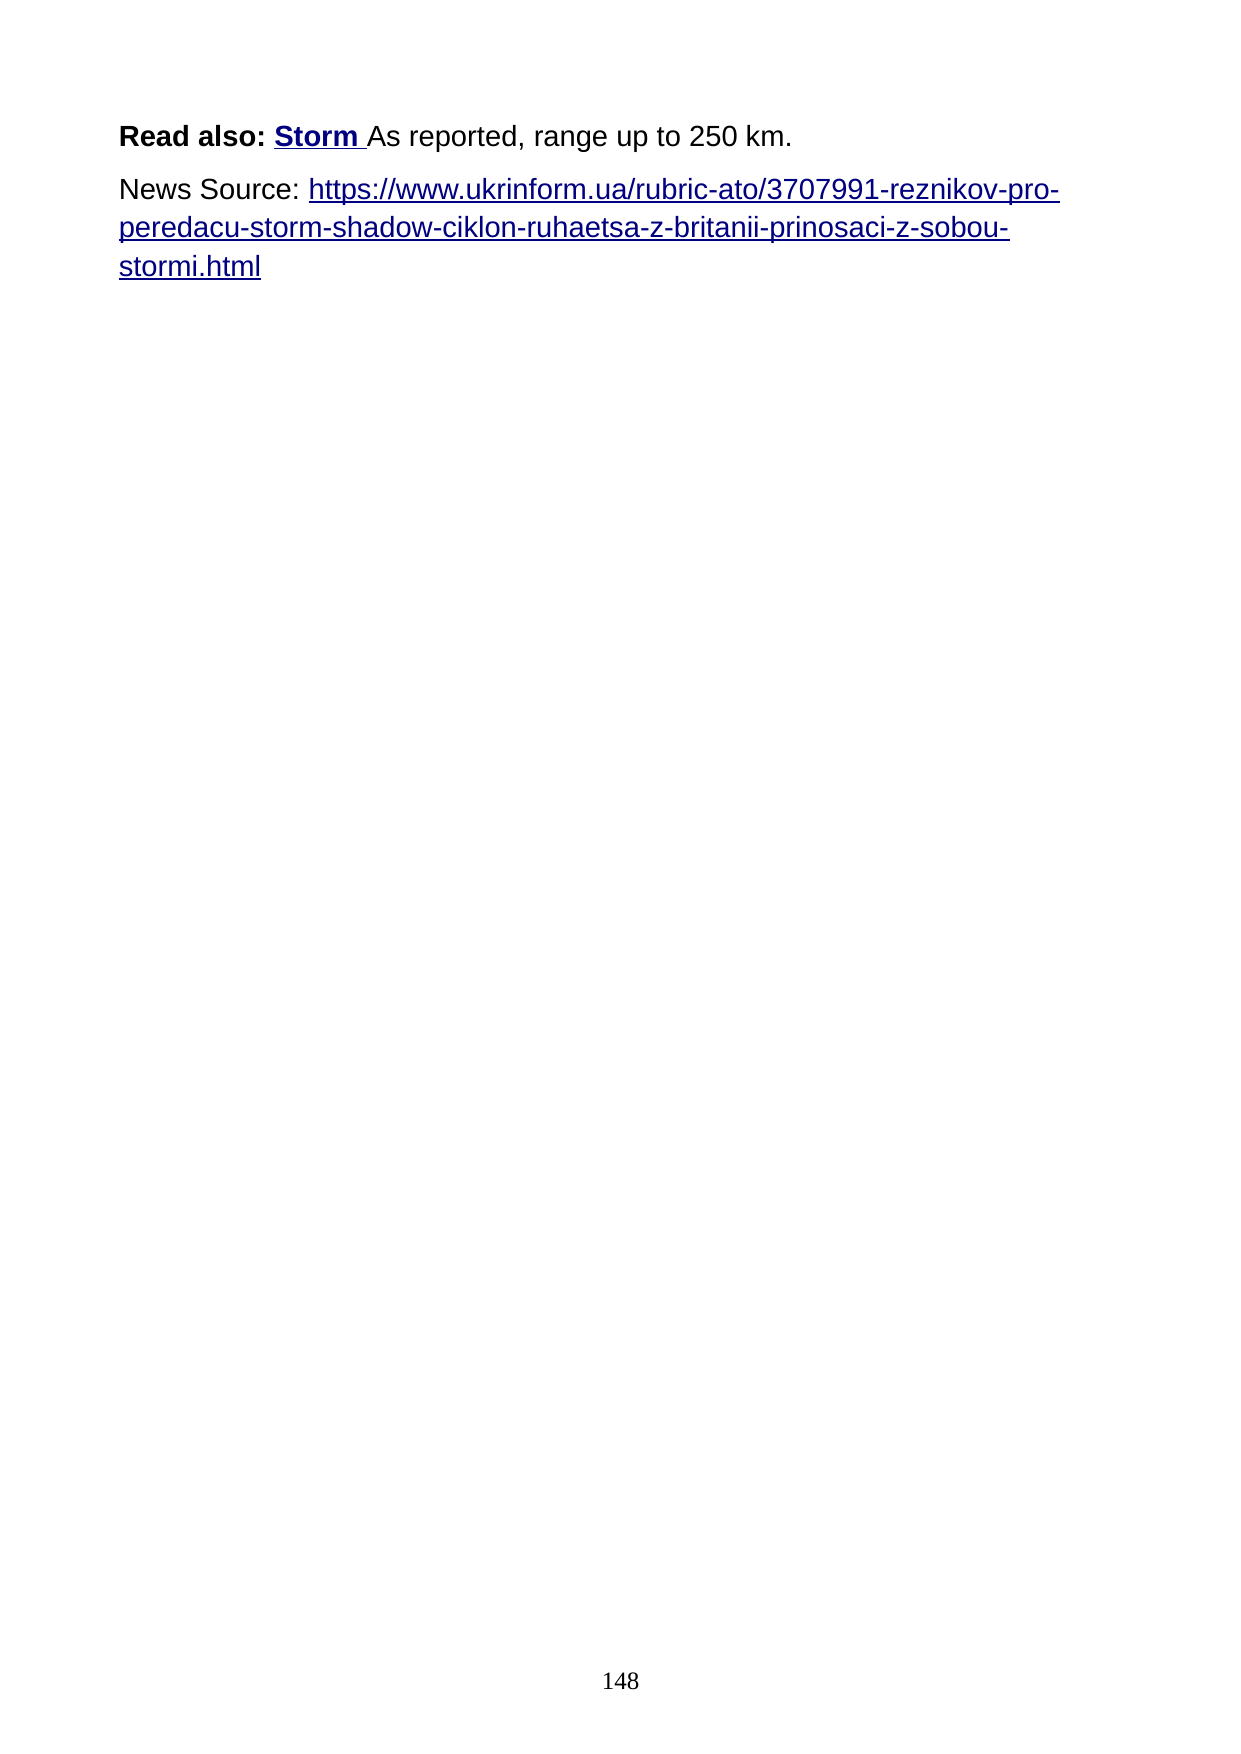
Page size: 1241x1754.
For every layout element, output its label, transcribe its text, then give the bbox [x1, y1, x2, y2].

text Read also: Storm As reported, range up to 250 km. [118, 118, 1122, 152]
text News Source: https://www.ukrinform.ua/rubric-ato/3707991-reznikov-pro-peredacu-storm-shadow-ciklon-ruhaetsa-z-britanii-prinosaci-z-sobou-stormi.html [118, 172, 1122, 282]
